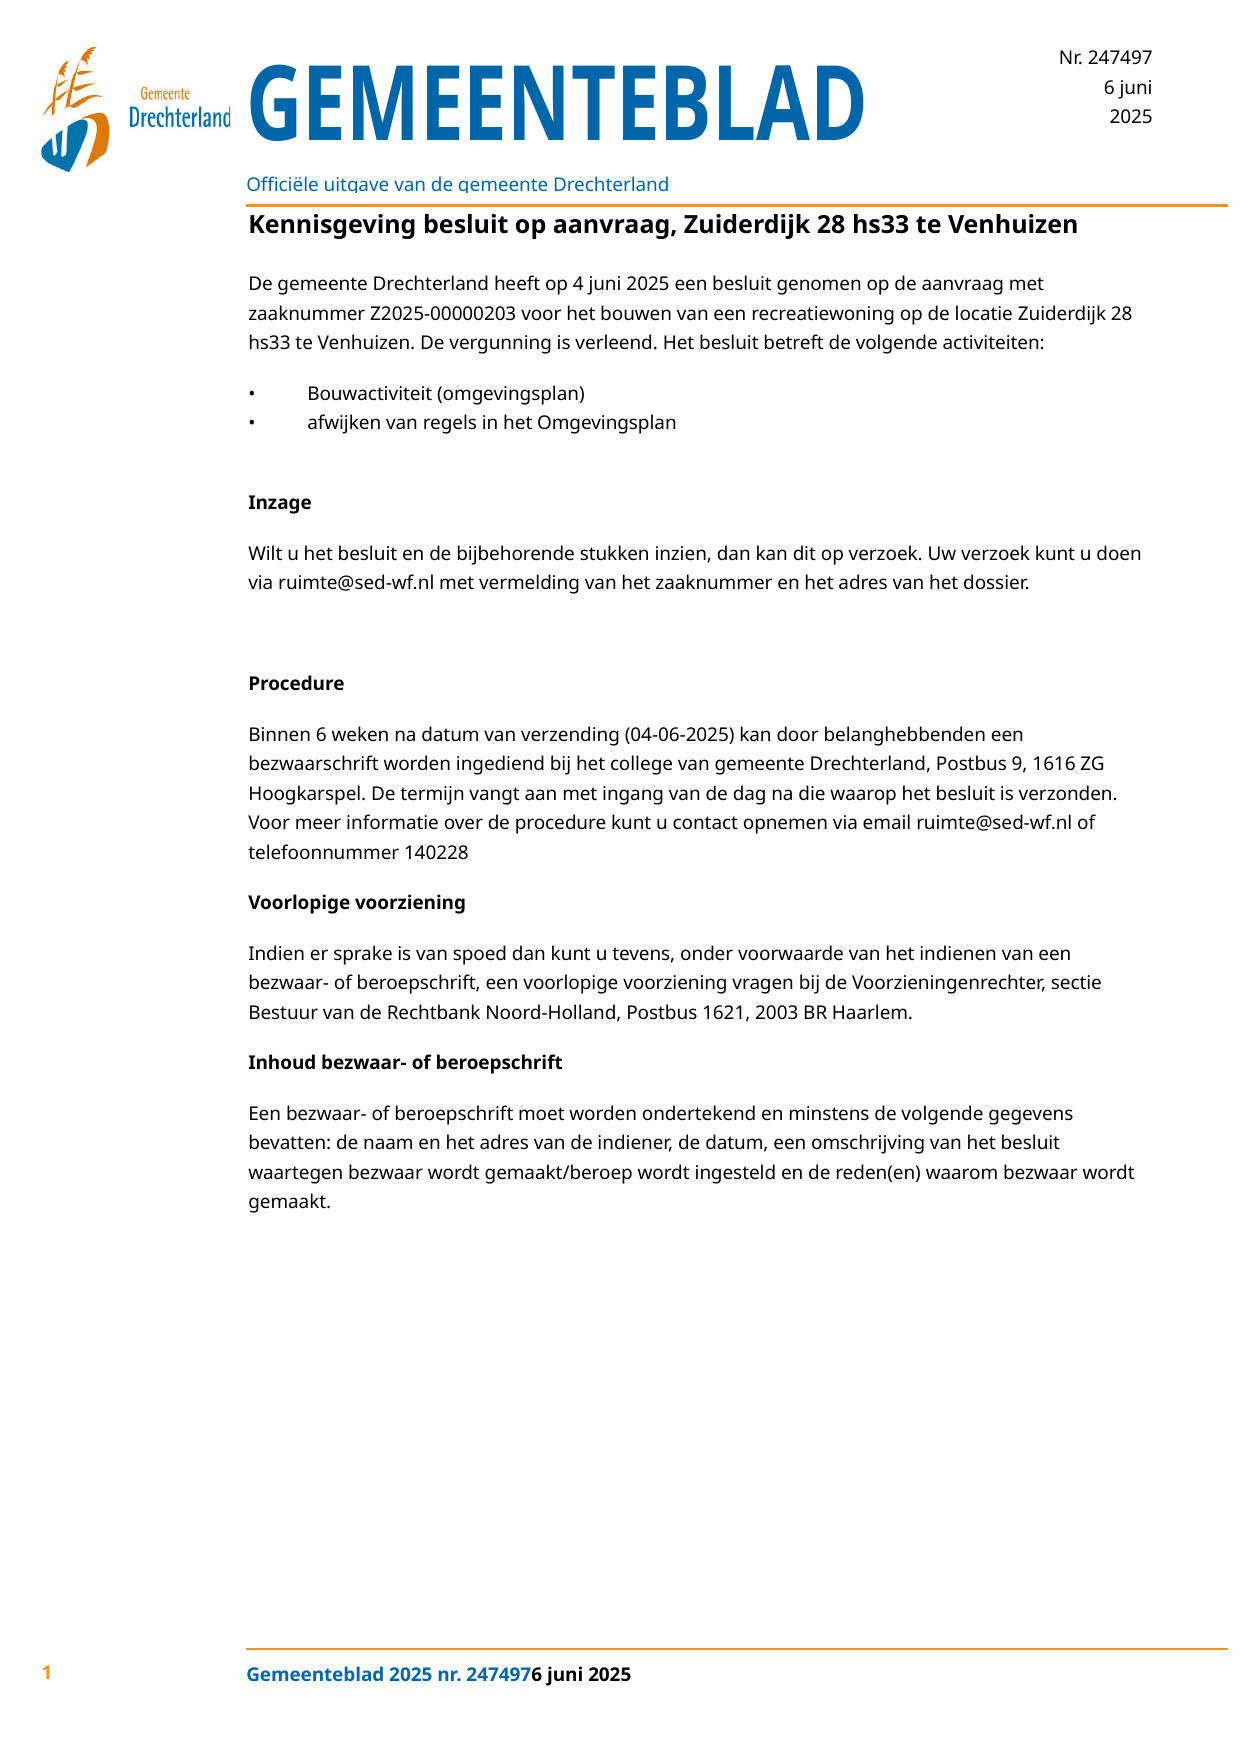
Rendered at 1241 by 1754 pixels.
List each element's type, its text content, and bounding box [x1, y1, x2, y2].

text Inhoud bezwaar- of beroepschrift [248, 1049, 1152, 1075]
picture [226, 115, 231, 124]
text Procedure [248, 670, 1152, 696]
text Inzage [248, 489, 1152, 515]
picture [41, 158, 64, 172]
text Kennisgeving besluit op aanvraag, Zuiderdijk 28 hs33 te Venhuizen [248, 207, 1152, 241]
list afwijken van regels in het Omgevingsplan [248, 409, 1152, 435]
text Wilt u het besluit en de bijbehorende stukken inzien, dan kan dit op verzoek. Uw verzoek kunt u doen via ruimte@sed-wf.nl met vermelding van het zaaknummer en het adres van het dossier. [248, 540, 1152, 595]
text Voorlopige voorziening [248, 889, 1152, 915]
text Indien er sprake is van spoed dan kunt u tevens, onder voorwaarde van het indienen van een bezwaar- of beroepschrift, een voorlopige voorziening vragen bij de Voorzieningenrechter, sectie Bestuur van de Rechtbank Noord-Holland, Postbus 1621, 2003 BR Haarlem. [248, 940, 1152, 1025]
text De gemeente Drechterland heeft op 4 juni 2025 een besluit genomen op de aanvraag met zaaknummer Z2025-00000203 voor het bouwen van een recreatiewoning op de locatie Zuiderdijk 28 hs33 te Venhuizen. De vergunning is verleend. Het besluit betreft de volgende activiteiten: [248, 270, 1152, 355]
text Binnen 6 weken na datum van verzending (04-06-2025) kan door belanghebbenden een bezwaarschrift worden ingediend bij het college van gemeente Drechterland, Postbus 9, 1616 ZG Hoogkarspel. De termijn vangt aan met ingang van de dag na die waarop het besluit is verzonden. Voor meer informatie over de procedure kunt u contact opnemen via email ruimte@sed-wf.nl of telefoonnummer 140228 [248, 721, 1152, 865]
list Bouwactiviteit (omgevingsplan) [248, 380, 1152, 406]
picture [41, 47, 231, 172]
text Een bezwaar- of beroepschrift moet worden ondertekend en minstens de volgende gegevens bevatten: de naam en het adres van de indiener, de datum, een omschrijving van het besluit waartegen bezwaar wordt gemaakt/beroep wordt ingesteld en de reden(en) waarom bezwaar wordt gemaakt. [248, 1100, 1152, 1214]
